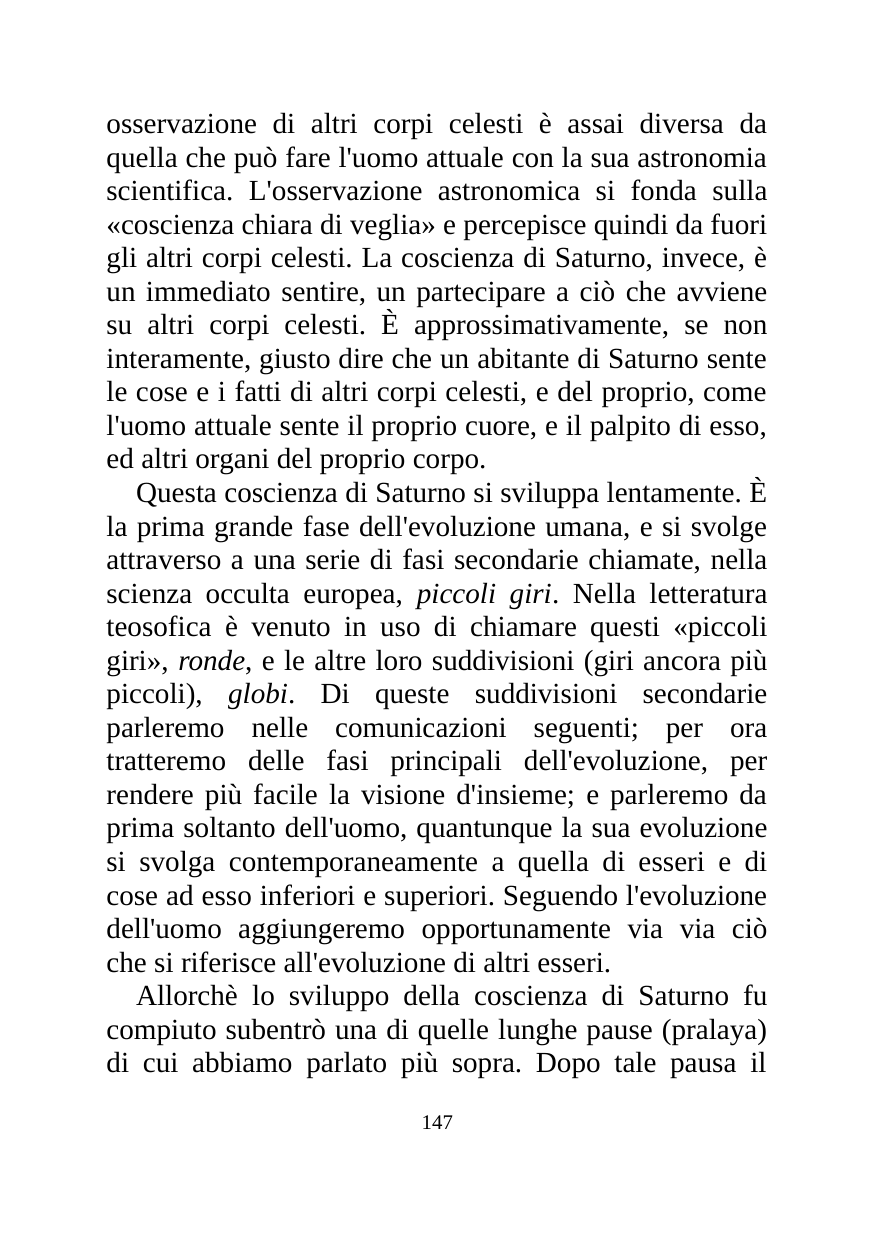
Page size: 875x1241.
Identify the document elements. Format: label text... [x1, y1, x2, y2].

text osservazione di altri corpi celesti è assai diversa da quella che può fare l'uomo attuale con la sua astronomia scientifica. L'osservazione astronomica si fonda sulla «coscienza chiara di veglia» e percepisce quindi da fuori gli altri corpi celesti. La coscienza di Saturno, invece, è un immediato sentire, un partecipare a ciò che avviene su altri corpi celesti. È approssimativamente, se non interamente, giusto dire che un abitante di Saturno sente le cose e i fatti di altri corpi celesti, e del proprio, come l'uomo attuale sente il proprio cuore, e il palpito di esso, ed altri organi del proprio corpo. [106, 106, 768, 475]
text Allorchè lo sviluppo della coscienza di Saturno fu compiuto subentrò una di quelle lunghe pause (pralaya) di cui abbiamo parlato più sopra. Dopo tale pausa il [106, 978, 768, 1079]
text Questa coscienza di Saturno si sviluppa lentamente. È la prima grande fase dell'evoluzione umana, e si svolge attraverso a una serie di fasi secondarie chiamate, nella scienza occulta europea, piccoli giri. Nella letteratura teosofica è venuto in uso di chiamare questi «piccoli giri», ronde, e le altre loro suddivisioni (giri ancora più piccoli), globi. Di queste suddivisioni secondarie parleremo nelle comunicazioni seguenti; per ora tratteremo delle fasi principali dell'evoluzione, per rendere più facile la visione d'insieme; e parleremo da prima soltanto dell'uomo, quantunque la sua evoluzione si svolga contemporaneamente a quella di esseri e di cose ad esso inferiori e superiori. Seguendo l'evoluzione dell'uomo aggiungeremo opportunamente via via ciò che si riferisce all'evoluzione di altri esseri. [106, 475, 768, 978]
